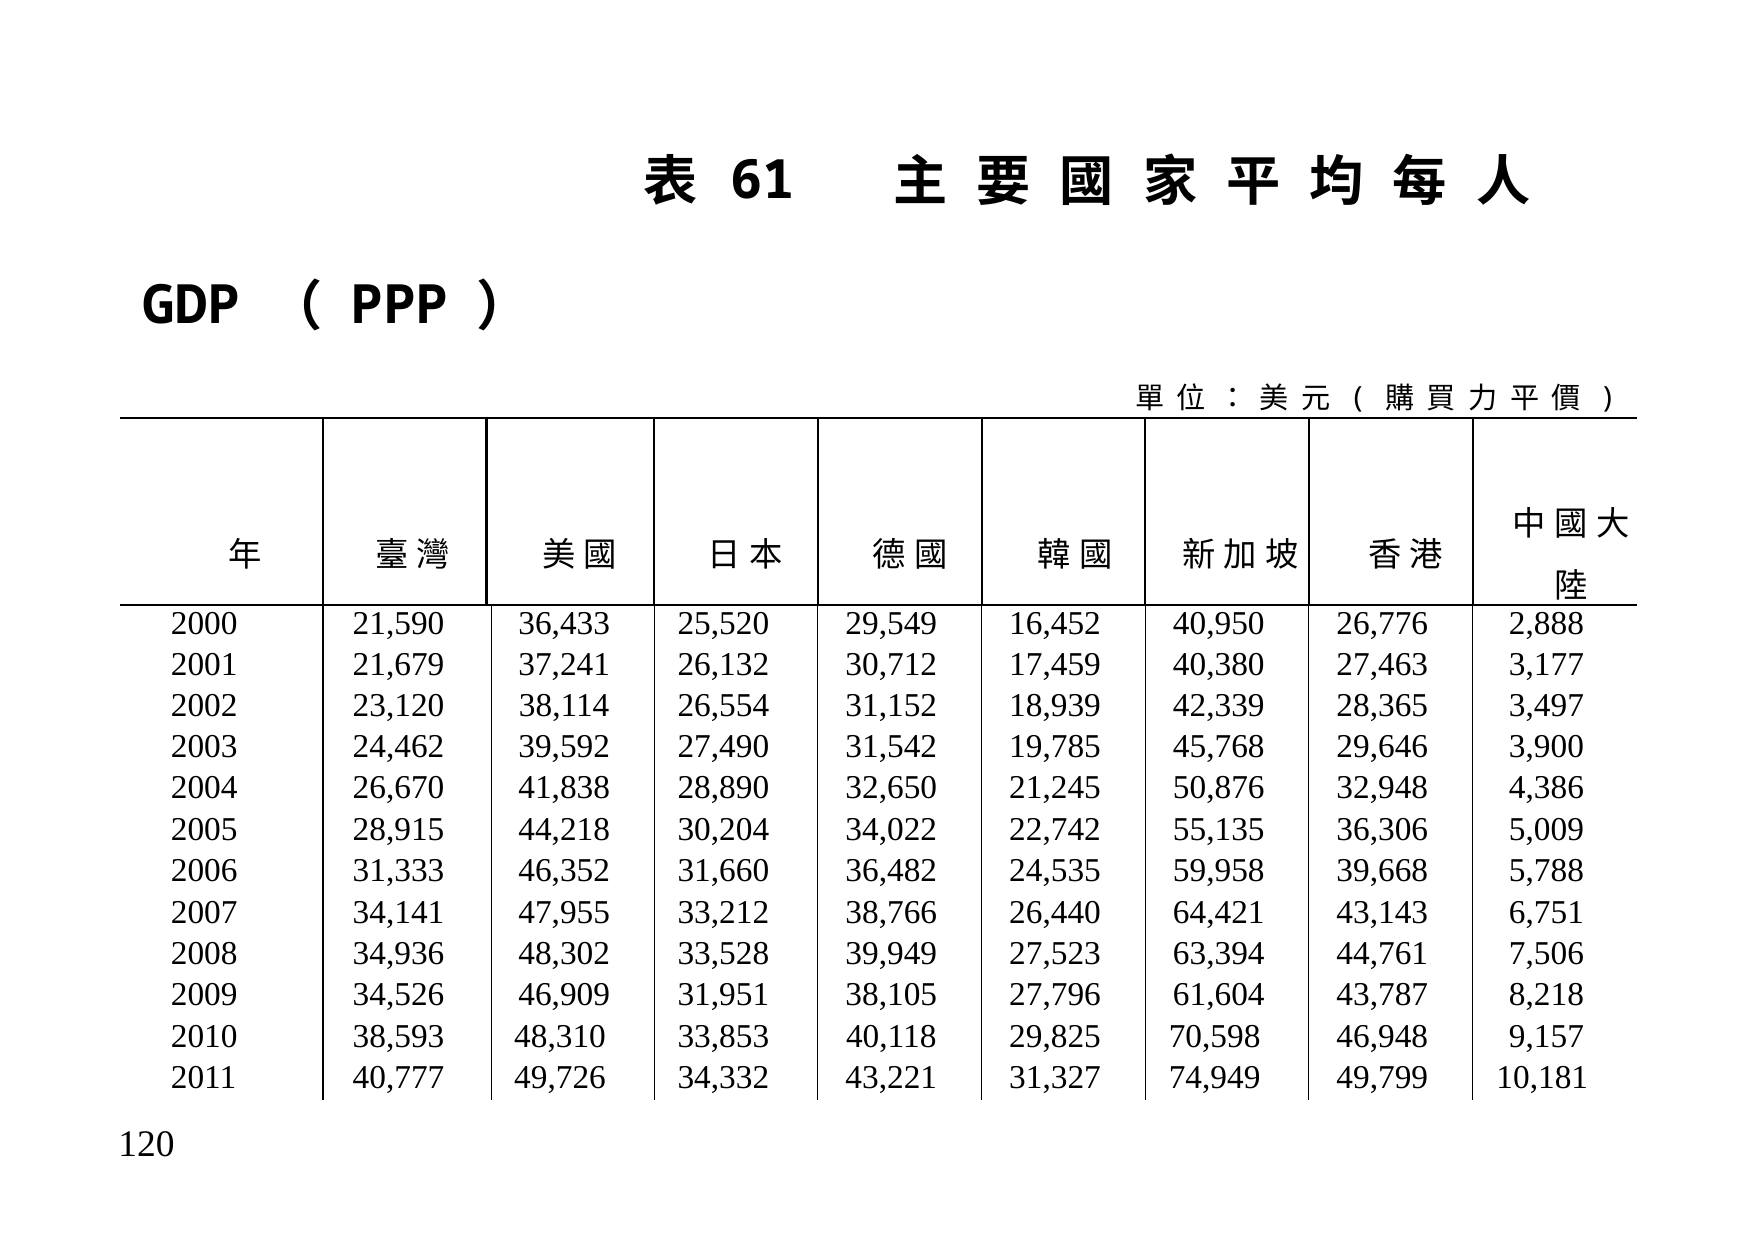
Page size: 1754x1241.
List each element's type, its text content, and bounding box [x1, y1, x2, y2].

table_cell 22,742 [982, 811, 1145, 852]
table_cell 2004 [120, 770, 322, 811]
table_cell 3,497 [1473, 687, 1637, 728]
table_cell 32,650 [818, 770, 981, 811]
table_cell 45,768 [1146, 728, 1308, 769]
table_cell 31,660 [655, 852, 817, 894]
table_header 日本 [655, 419, 817, 604]
table_cell 33,528 [655, 935, 817, 976]
table_cell 64,421 [1146, 894, 1308, 935]
table_cell 28,365 [1309, 687, 1472, 728]
table_cell 31,327 [982, 1059, 1145, 1100]
table_cell 43,787 [1309, 976, 1472, 1018]
table_header 韓國 [983, 419, 1144, 604]
table_cell 34,332 [655, 1059, 817, 1100]
table_cell 9,157 [1473, 1018, 1637, 1059]
table_cell 40,118 [818, 1018, 981, 1059]
table_cell 30,204 [655, 811, 817, 852]
table_cell 39,592 [492, 728, 654, 769]
table_cell 33,853 [655, 1018, 817, 1059]
table_cell 36,306 [1309, 811, 1472, 852]
table_cell 31,333 [324, 852, 491, 894]
table_cell 48,310 [492, 1018, 654, 1059]
table_cell 24,462 [324, 728, 491, 769]
table_cell 39,668 [1309, 852, 1472, 894]
table_cell 21,679 [324, 646, 491, 687]
table_cell 27,523 [982, 935, 1145, 976]
table_cell 18,939 [982, 687, 1145, 728]
table_cell 29,825 [982, 1018, 1145, 1059]
table_cell 4,386 [1473, 770, 1637, 811]
table_cell 27,490 [655, 728, 817, 769]
table_cell 7,506 [1473, 935, 1637, 976]
table_cell 5,009 [1473, 811, 1637, 852]
table_cell 38,766 [818, 894, 981, 935]
table_cell 19,785 [982, 728, 1145, 769]
table_cell 40,380 [1146, 646, 1308, 687]
table_cell 34,141 [324, 894, 491, 935]
table_header 中國大陸 [1474, 419, 1637, 604]
table_cell 38,105 [818, 976, 981, 1018]
table_cell 37,241 [492, 646, 654, 687]
table_cell 2008 [120, 935, 322, 976]
table_cell 59,958 [1146, 852, 1308, 894]
text 單位：美元(購買力平價) [128, 354, 1628, 417]
table_cell 33,212 [655, 894, 817, 935]
table_cell 43,221 [818, 1059, 981, 1100]
table_cell 3,900 [1473, 728, 1637, 769]
table_cell 3,177 [1473, 646, 1637, 687]
table_cell 5,788 [1473, 852, 1637, 894]
table_cell 34,022 [818, 811, 981, 852]
table_cell 39,949 [818, 935, 981, 976]
table_cell 46,948 [1309, 1018, 1472, 1059]
table_cell 48,302 [492, 935, 654, 976]
table_cell 63,394 [1146, 935, 1308, 976]
table_cell 17,459 [982, 646, 1145, 687]
table_cell 36,482 [818, 852, 981, 894]
table_cell 50,876 [1146, 770, 1308, 811]
table_cell 32,948 [1309, 770, 1472, 811]
table_cell 47,955 [492, 894, 654, 935]
table_header 香港 [1310, 419, 1472, 604]
table_cell 2011 [120, 1059, 322, 1100]
table_header 新加坡 [1146, 419, 1308, 604]
table_cell 42,339 [1146, 687, 1308, 728]
table_cell 74,949 [1146, 1059, 1308, 1100]
table_cell 44,761 [1309, 935, 1472, 976]
table_header 德國 [819, 419, 981, 604]
table_cell 26,440 [982, 894, 1145, 935]
table_cell 21,245 [982, 770, 1145, 811]
table_cell 29,646 [1309, 728, 1472, 769]
table_cell 38,593 [324, 1018, 491, 1059]
table_cell 31,951 [655, 976, 817, 1018]
table_cell 31,152 [818, 687, 981, 728]
table_cell 29,549 [818, 606, 981, 646]
table_cell 49,799 [1309, 1059, 1472, 1100]
table_cell 46,909 [492, 976, 654, 1018]
table_cell 27,796 [982, 976, 1145, 1018]
table_cell 36,433 [492, 606, 654, 646]
table_cell 46,352 [492, 852, 654, 894]
table_cell 38,114 [492, 687, 654, 728]
table_cell 28,890 [655, 770, 817, 811]
table_cell 6,751 [1473, 894, 1637, 935]
table_header 臺灣 [324, 419, 485, 604]
table_cell 26,670 [324, 770, 491, 811]
table_cell 16,452 [982, 606, 1145, 646]
table_header 美國 [488, 419, 653, 604]
table_cell 55,135 [1146, 811, 1308, 852]
table_cell 70,598 [1146, 1018, 1308, 1059]
table_cell 34,936 [324, 935, 491, 976]
table_cell 25,520 [655, 606, 817, 646]
table_cell 40,777 [324, 1059, 491, 1100]
table_cell 27,463 [1309, 646, 1472, 687]
table_cell 2010 [120, 1018, 322, 1059]
table_cell 30,712 [818, 646, 981, 687]
table_cell 21,590 [324, 606, 491, 646]
table_cell 2002 [120, 687, 322, 728]
table_cell 49,726 [492, 1059, 654, 1100]
table_cell 43,143 [1309, 894, 1472, 935]
table_cell 34,526 [324, 976, 491, 1018]
table_cell 2007 [120, 894, 322, 935]
table_cell 26,132 [655, 646, 817, 687]
table_header 年 [120, 419, 322, 604]
table_cell 2009 [120, 976, 322, 1018]
table_cell 31,542 [818, 728, 981, 769]
table_cell 41,838 [492, 770, 654, 811]
table_cell 8,218 [1473, 976, 1637, 1018]
table_cell 10,181 [1473, 1059, 1637, 1100]
table_cell 23,120 [324, 687, 491, 728]
table_cell 26,776 [1309, 606, 1472, 646]
table_cell 28,915 [324, 811, 491, 852]
table_cell 26,554 [655, 687, 817, 728]
table_cell 2005 [120, 811, 322, 852]
table_cell 61,604 [1146, 976, 1308, 1018]
table_cell 44,218 [492, 811, 654, 852]
table_cell 2001 [120, 646, 322, 687]
table_cell 24,535 [982, 852, 1145, 894]
table_cell 2006 [120, 852, 322, 894]
table_cell 2000 [120, 606, 322, 646]
table_cell 2003 [120, 728, 322, 769]
table_cell 40,950 [1146, 606, 1308, 646]
table_cell 2,888 [1473, 606, 1637, 646]
subtitle 表61 主要國家平均每人GDP（PPP） [128, 104, 1628, 354]
